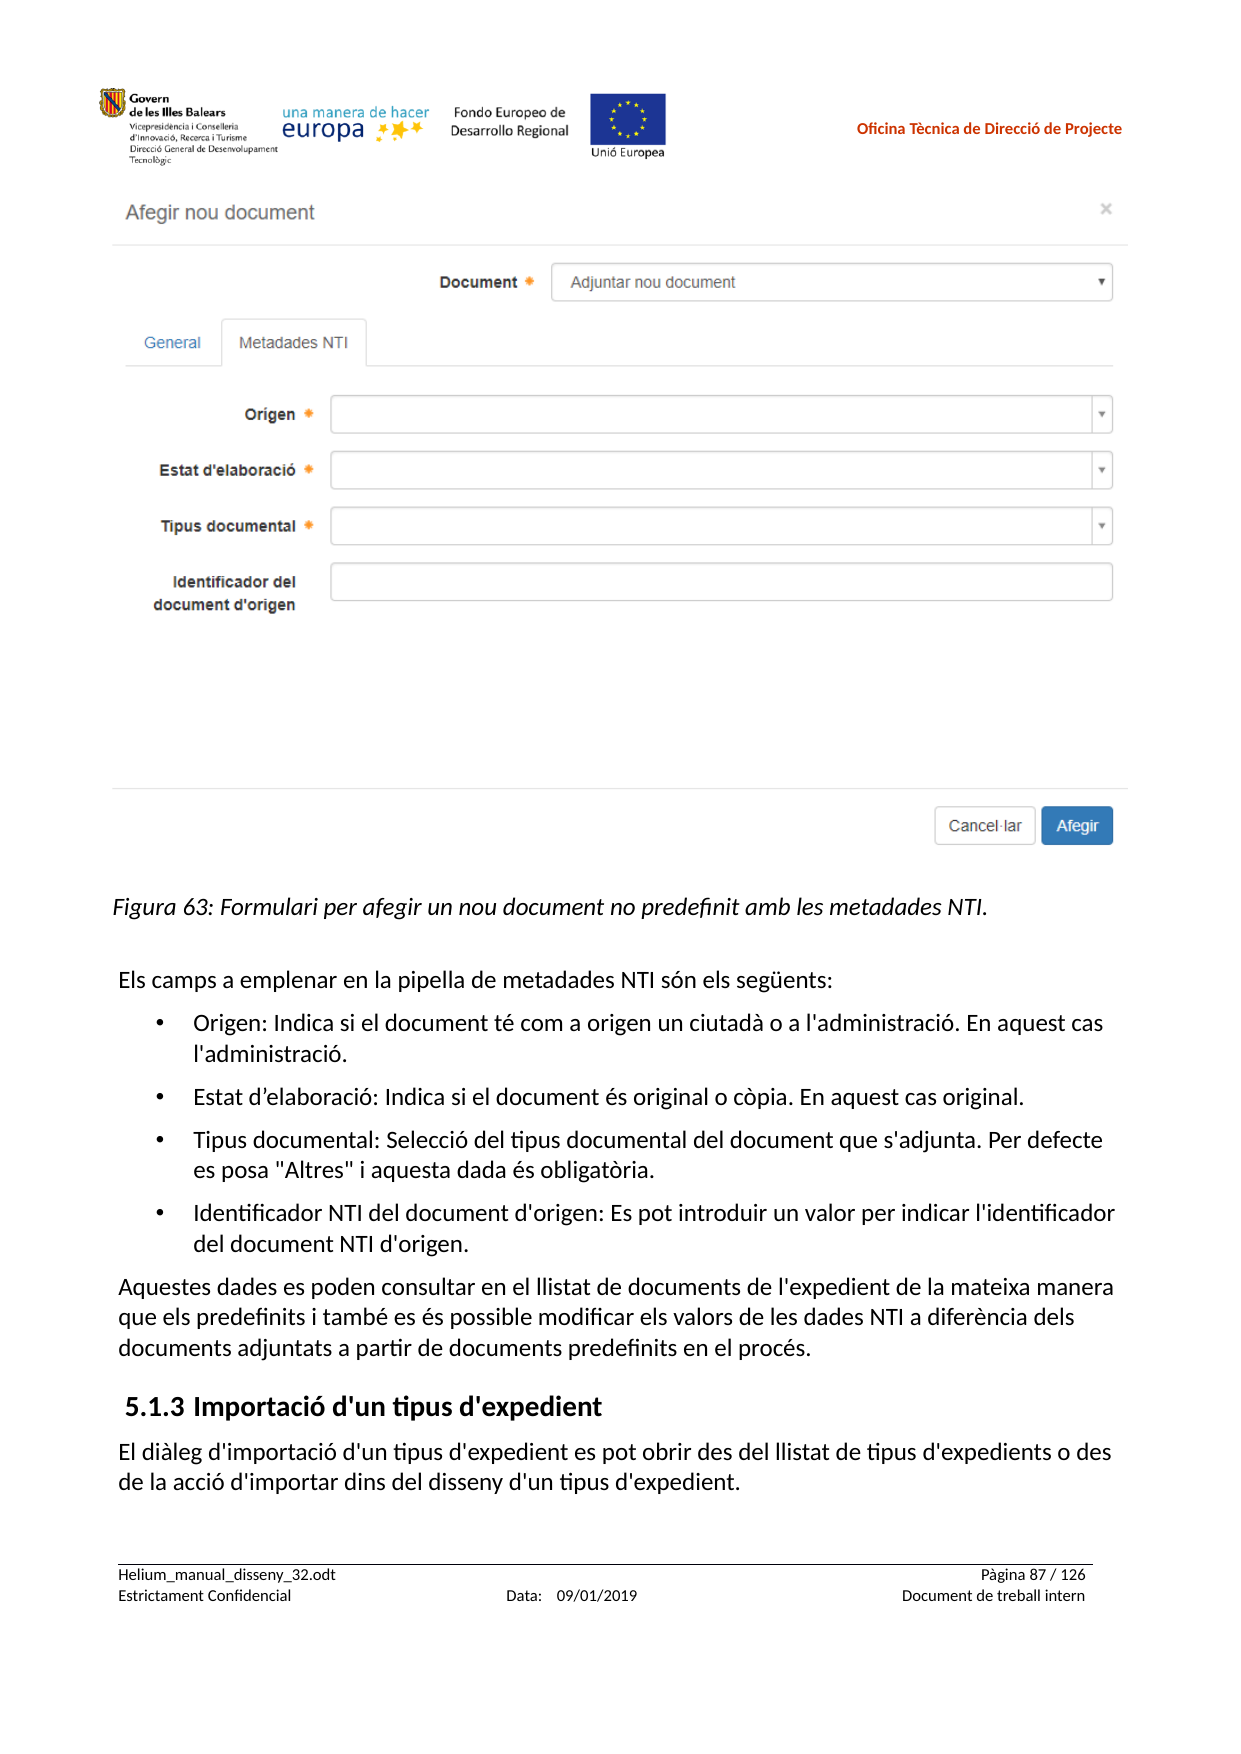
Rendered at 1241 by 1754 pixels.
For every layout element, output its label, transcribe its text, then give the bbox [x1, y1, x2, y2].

list Tipus documental: Selecció del tipus documental del document que s'adjunta. Per defecte es posa "Altres" i aquesta dada és obligatòria. [156, 1124, 1122, 1185]
picture [99, 87, 668, 166]
text El diàleg d'importació d'un tipus d'expedient es pot obrir des del llistat de tipus d'expedients o des de la acció d'importar dins del disseny d'un tipus d'expedient. [118, 1436, 1122, 1497]
list Identificador NTI del document d'origen: Es pot introduir un valor per indicar l'identificador del document NTI d'origen. [156, 1197, 1122, 1258]
text Aquestes dades es poden consultar en el llistat de documents de l'expedient de la mateixa manera que els predefinits i també es és possible modificar els valors de les dades NTI a diferència dels documents adjuntats a partir de documents predefinits en el procés. [118, 1271, 1122, 1363]
text Figura 63: Formulari per afegir un nou document no predefinit amb les metadades NTI. [112, 861, 1128, 921]
subtitle Importació d'un tipus d'expedient [118, 1388, 1122, 1423]
picture [112, 191, 1128, 861]
list Origen: Indica si el document té com a origen un ciutadà o a l'administració. En aquest cas l'administració. [156, 1007, 1122, 1068]
list Estat d’elaboració: Indica si el document és original o còpia. En aquest cas original. [156, 1081, 1122, 1111]
text Els camps a emplenar en la pipella de metadades NTI són els següents: [118, 964, 1122, 995]
